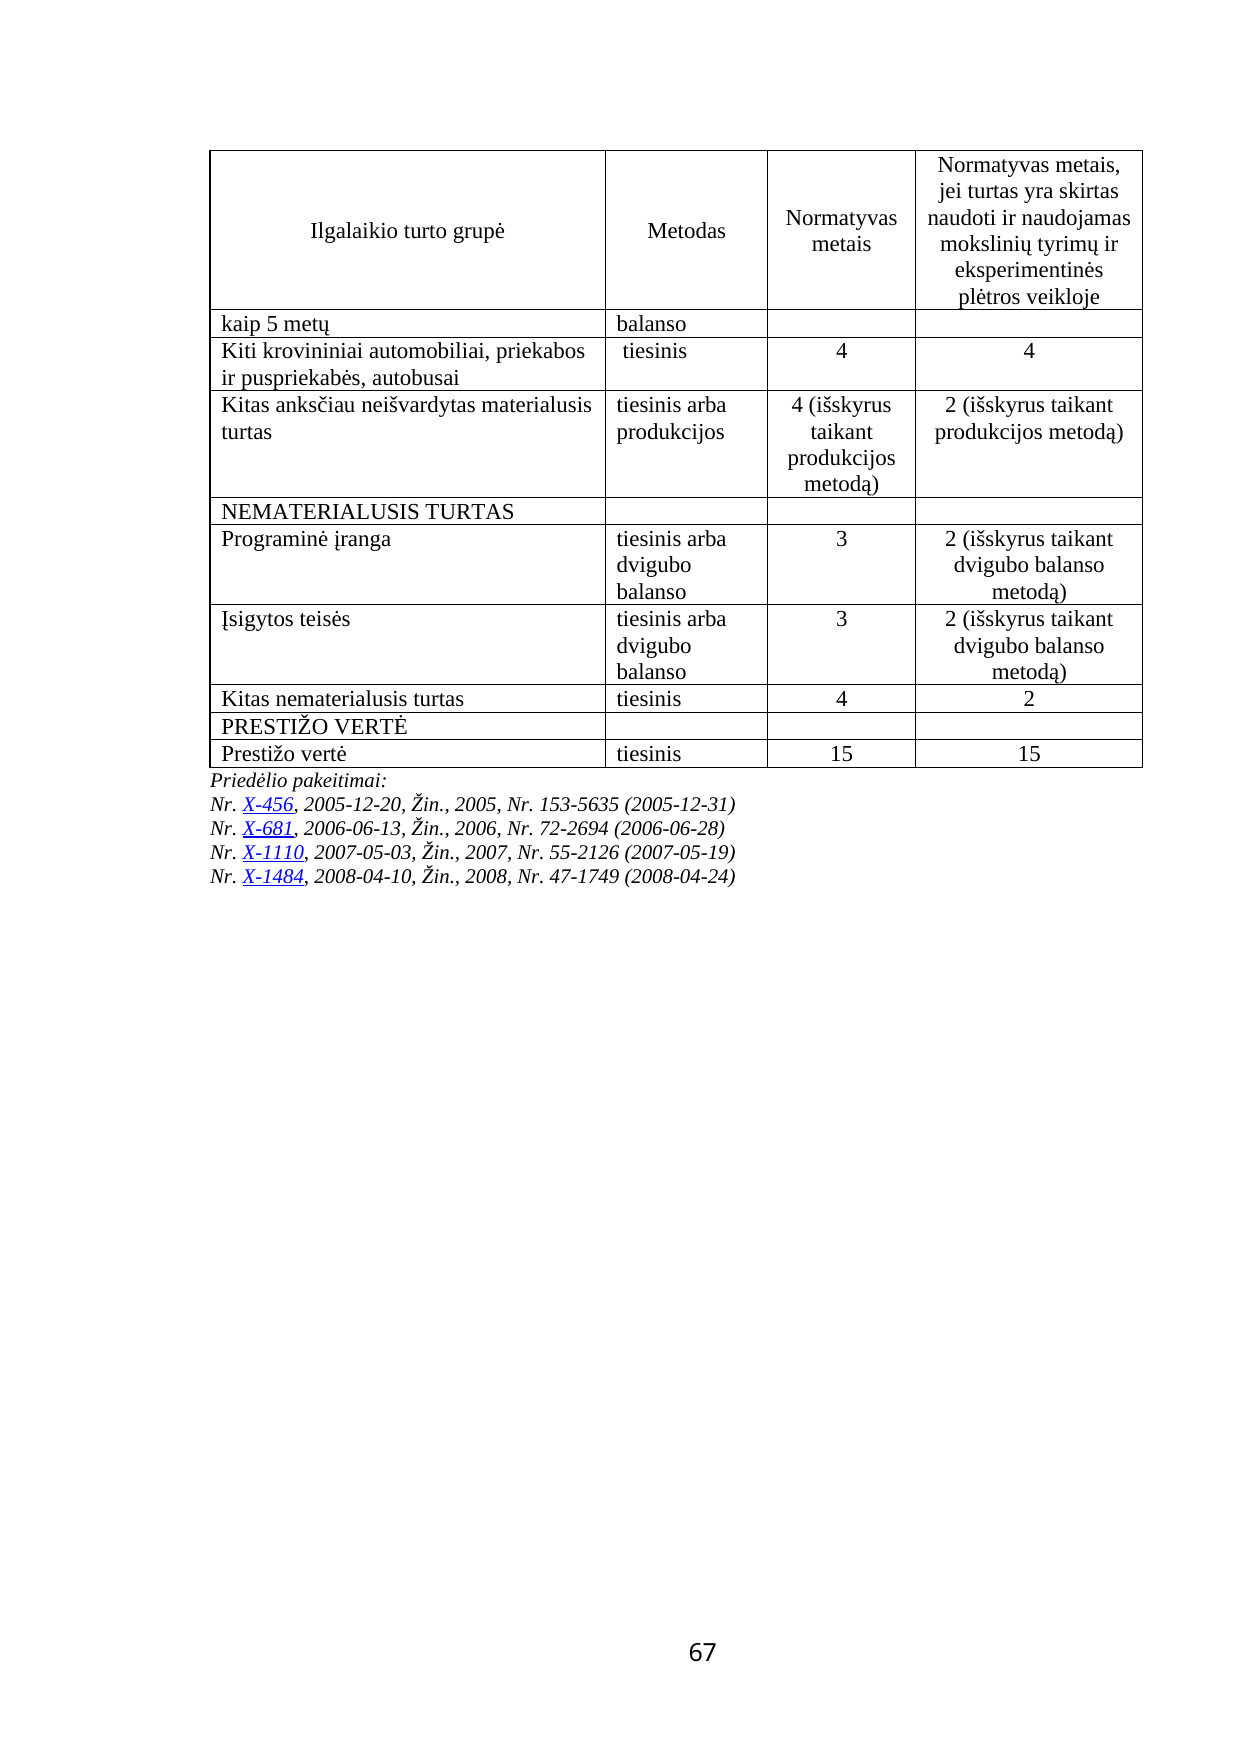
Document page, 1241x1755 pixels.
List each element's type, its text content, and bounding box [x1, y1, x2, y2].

table_cell 2 (išskyrus taikant produkcijos metodą) [916, 391, 1142, 497]
table_cell 2 (išskyrus taikant dvigubo balanso metodą) [916, 605, 1142, 684]
table_cell Kitas nematerialusis turtas [211, 685, 605, 712]
table_cell 3 [768, 605, 915, 684]
table_cell 3 [768, 525, 915, 604]
table_cell NEMATERIALUSIS TURTAS [211, 498, 605, 524]
table_cell PRESTIŽO VERTĖ [211, 713, 605, 739]
table_header Metodas [606, 151, 767, 309]
table_cell tiesinis arba produkcijos [606, 391, 767, 497]
table_cell [768, 310, 915, 337]
table_cell 4 [768, 338, 915, 390]
table_cell 2 [916, 685, 1142, 712]
text Nr. X-681, 2006-06-13, Žin., 2006, Nr. 72-2694 (2006-06-28) [210, 816, 1120, 840]
text Priedėlio pakeitimai: [210, 768, 1120, 792]
table_cell [606, 498, 767, 524]
table_cell tiesinis arba dvigubo balanso [606, 605, 767, 684]
table_cell 4 [768, 685, 915, 712]
table_cell 2 (išskyrus taikant dvigubo balanso metodą) [916, 525, 1142, 604]
table_cell Įsigytos teisės [211, 605, 605, 684]
table_cell 15 [916, 740, 1142, 767]
table_header Normatyvas metais, jei turtas yra skirtas naudoti ir naudojamas mokslinių tyrimų ir eksperimentinės plėtros veikloje [916, 151, 1142, 309]
table_cell 4 (išskyrus taikant produkcijos metodą) [768, 391, 915, 497]
table_cell [916, 713, 1142, 739]
table_cell kaip 5 metų [211, 310, 605, 337]
table_cell [768, 498, 915, 524]
table_cell tiesinis [606, 685, 767, 712]
text Nr. X-1110, 2007-05-03, Žin., 2007, Nr. 55-2126 (2007-05-19) [210, 840, 1120, 864]
table_cell Kitas anksčiau neišvardytas materialusis turtas [211, 391, 605, 497]
table_header Ilgalaikio turto grupė [211, 151, 605, 309]
table_cell 15 [768, 740, 915, 767]
table_cell [606, 713, 767, 739]
table_cell Prestižo vertė [211, 740, 605, 767]
table_cell Kiti krovininiai automobiliai, priekabos ir puspriekabės, autobusai [211, 338, 605, 390]
table_cell tiesinis [606, 338, 767, 390]
table_cell [916, 310, 1142, 337]
text Nr. X-456, 2005-12-20, Žin., 2005, Nr. 153-5635 (2005-12-31) [210, 792, 1120, 816]
table_cell Programinė įranga [211, 525, 605, 604]
table_cell [768, 713, 915, 739]
table_cell [916, 498, 1142, 524]
table_cell balanso [606, 310, 767, 337]
table_cell tiesinis arba dvigubo balanso [606, 525, 767, 604]
table_cell 4 [916, 338, 1142, 390]
table_cell tiesinis [606, 740, 767, 767]
text Nr. X-1484, 2008-04-10, Žin., 2008, Nr. 47-1749 (2008-04-24) [210, 864, 1120, 888]
table_header Normatyvas metais [768, 151, 915, 309]
